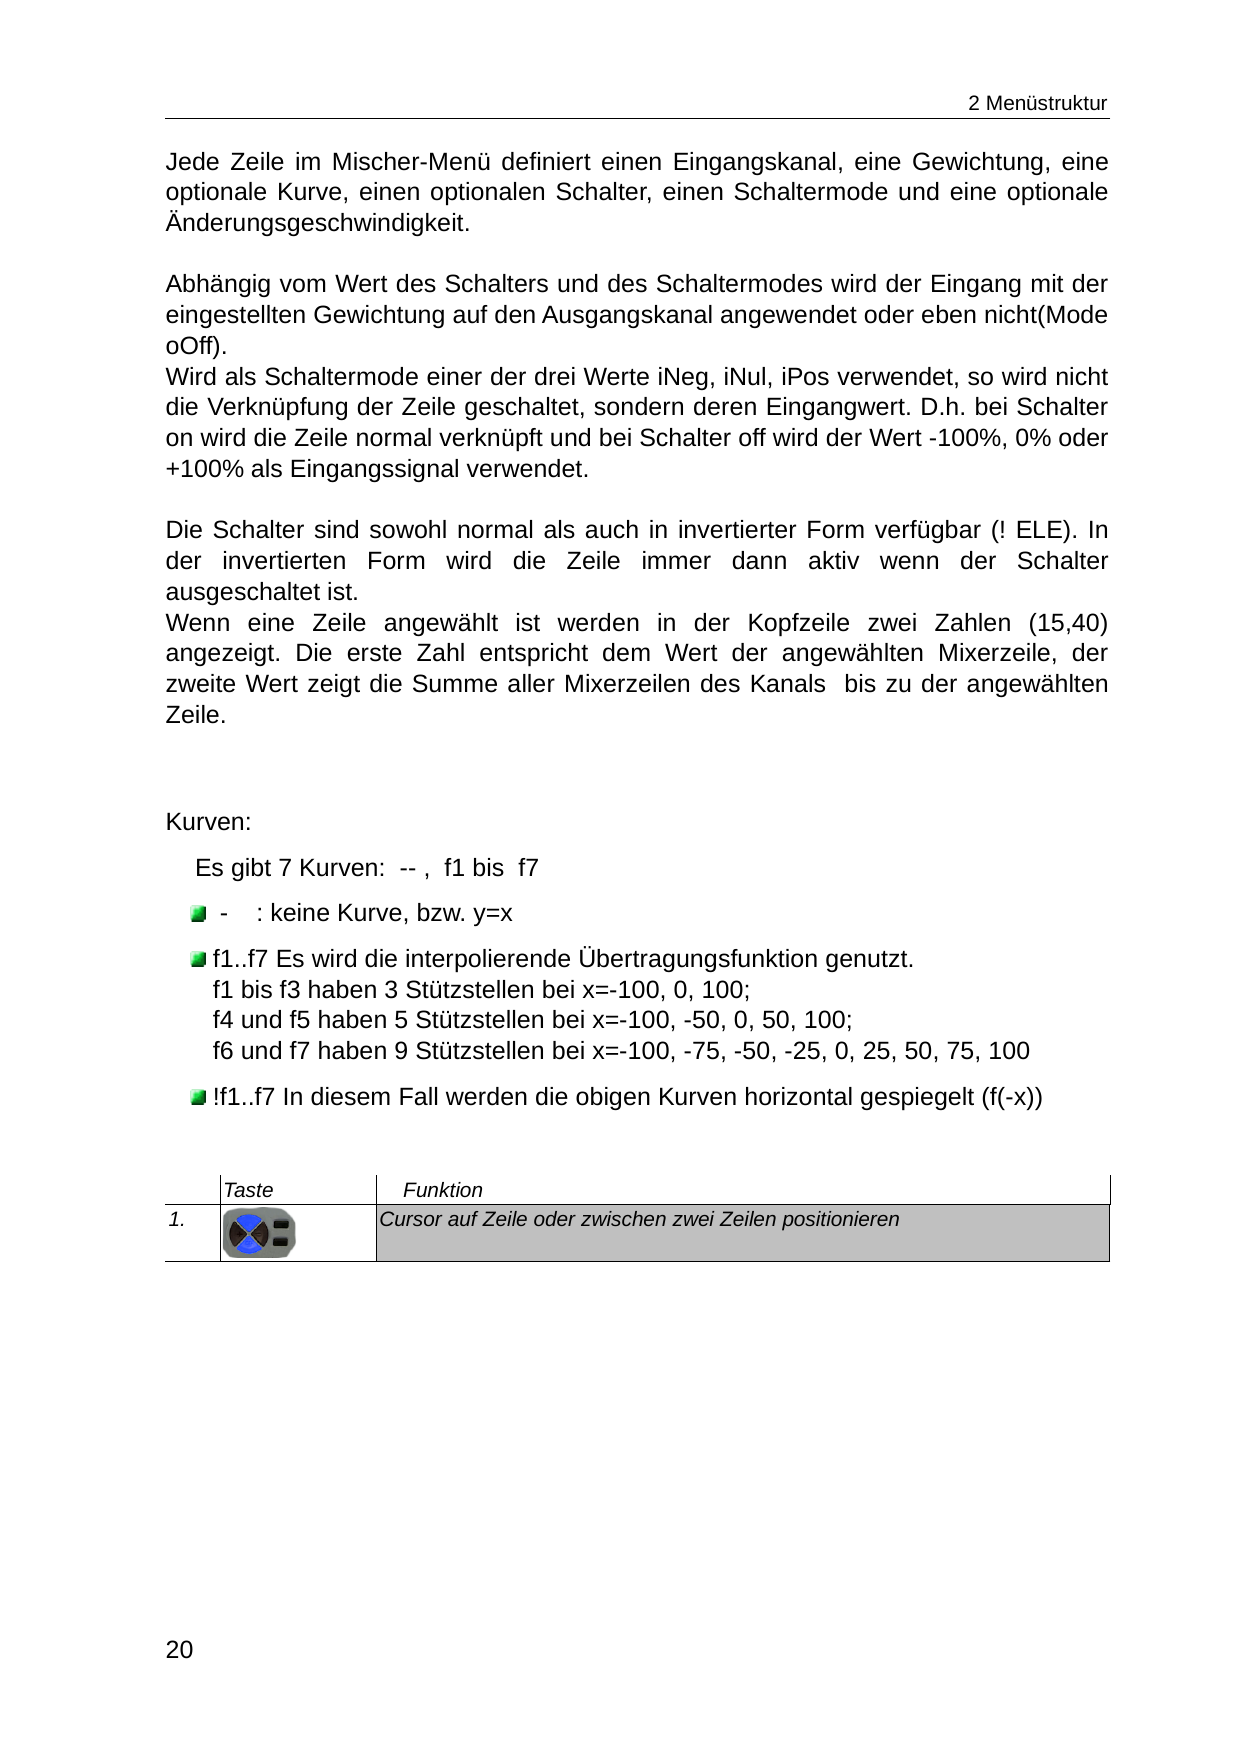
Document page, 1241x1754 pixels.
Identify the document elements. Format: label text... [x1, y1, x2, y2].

table_header Taste [221, 1175, 376, 1204]
picture [190, 1089, 206, 1105]
text Jede Zeile im Mischer-Menü definiert einen Eingangskanal, eine Gewichtung, eine optionale Kurve, einen optionalen Schalter, einen Schaltermode und eine optionale Änderungsgeschwindigkeit. [165, 147, 1110, 237]
picture [190, 905, 206, 922]
picture [222, 1207, 297, 1258]
table_cell 1. [165, 1205, 220, 1261]
table_header Funktion [377, 1175, 1110, 1204]
text Abhängig vom Wert des Schalters und des Schaltermodes wird der Eingang mit der eingestellten Gewichtung auf den Ausgangskanal angewendet oder eben nicht(Mode oOff). [165, 270, 1110, 360]
text Wenn eine Zeile angewählt ist werden in der Kopfzeile zwei Zahlen (15,40) angezeigt. Die erste Zahl entspricht dem Wert der angewählten Mixerzeile, der zweite Wert zeigt die Summe aller Mixerzeilen des Kanals bis zu der angewählten Zeile. [165, 608, 1110, 729]
text Kurven: [165, 808, 1110, 836]
text Es gibt 7 Kurven: -- , f1 bis f7 [165, 853, 1110, 882]
table_cell [221, 1205, 376, 1261]
list - : keine Kurve, bzw. y=x [189, 899, 1110, 927]
picture [190, 951, 206, 967]
list !f1..f7 In diesem Fall werden die obigen Kurven horizontal gespiegelt (f(-x)) [189, 1083, 1110, 1111]
text Wird als Schaltermode einer der drei Werte iNeg, iNul, iPos verwendet, so wird nicht die Verknüpfung der Zeile geschaltet, sondern deren Eingangwert. D.h. bei Schalter on wird die Zeile normal verknüpft und bei Schalter off wird der Wert -100%, 0% oder +100% als Eingangssignal verwendet. [165, 363, 1110, 483]
table_cell Cursor auf Zeile oder zwischen zwei Zeilen positionieren [377, 1205, 1109, 1261]
text Die Schalter sind sowohl normal als auch in invertierter Form verfügbar (! ELE). In der invertierten Form wird die Zeile immer dann aktiv wenn der Schalter ausgeschaltet ist. [165, 516, 1110, 606]
list f1..f7 Es wird die interpolierende Übertragungsfunktion genutzt. f1 bis f3 haben 3 Stützstellen bei x=-100, 0, 100; f4 und f5 haben 5 Stützstellen bei x=-100, -50, 0, 50, 100; f6 und f7 haben 9 Stützstellen bei x=-100, -75, -50, -25, 0, 25, 50, 75, 100 [189, 945, 1110, 1065]
table_header [165, 1175, 220, 1204]
